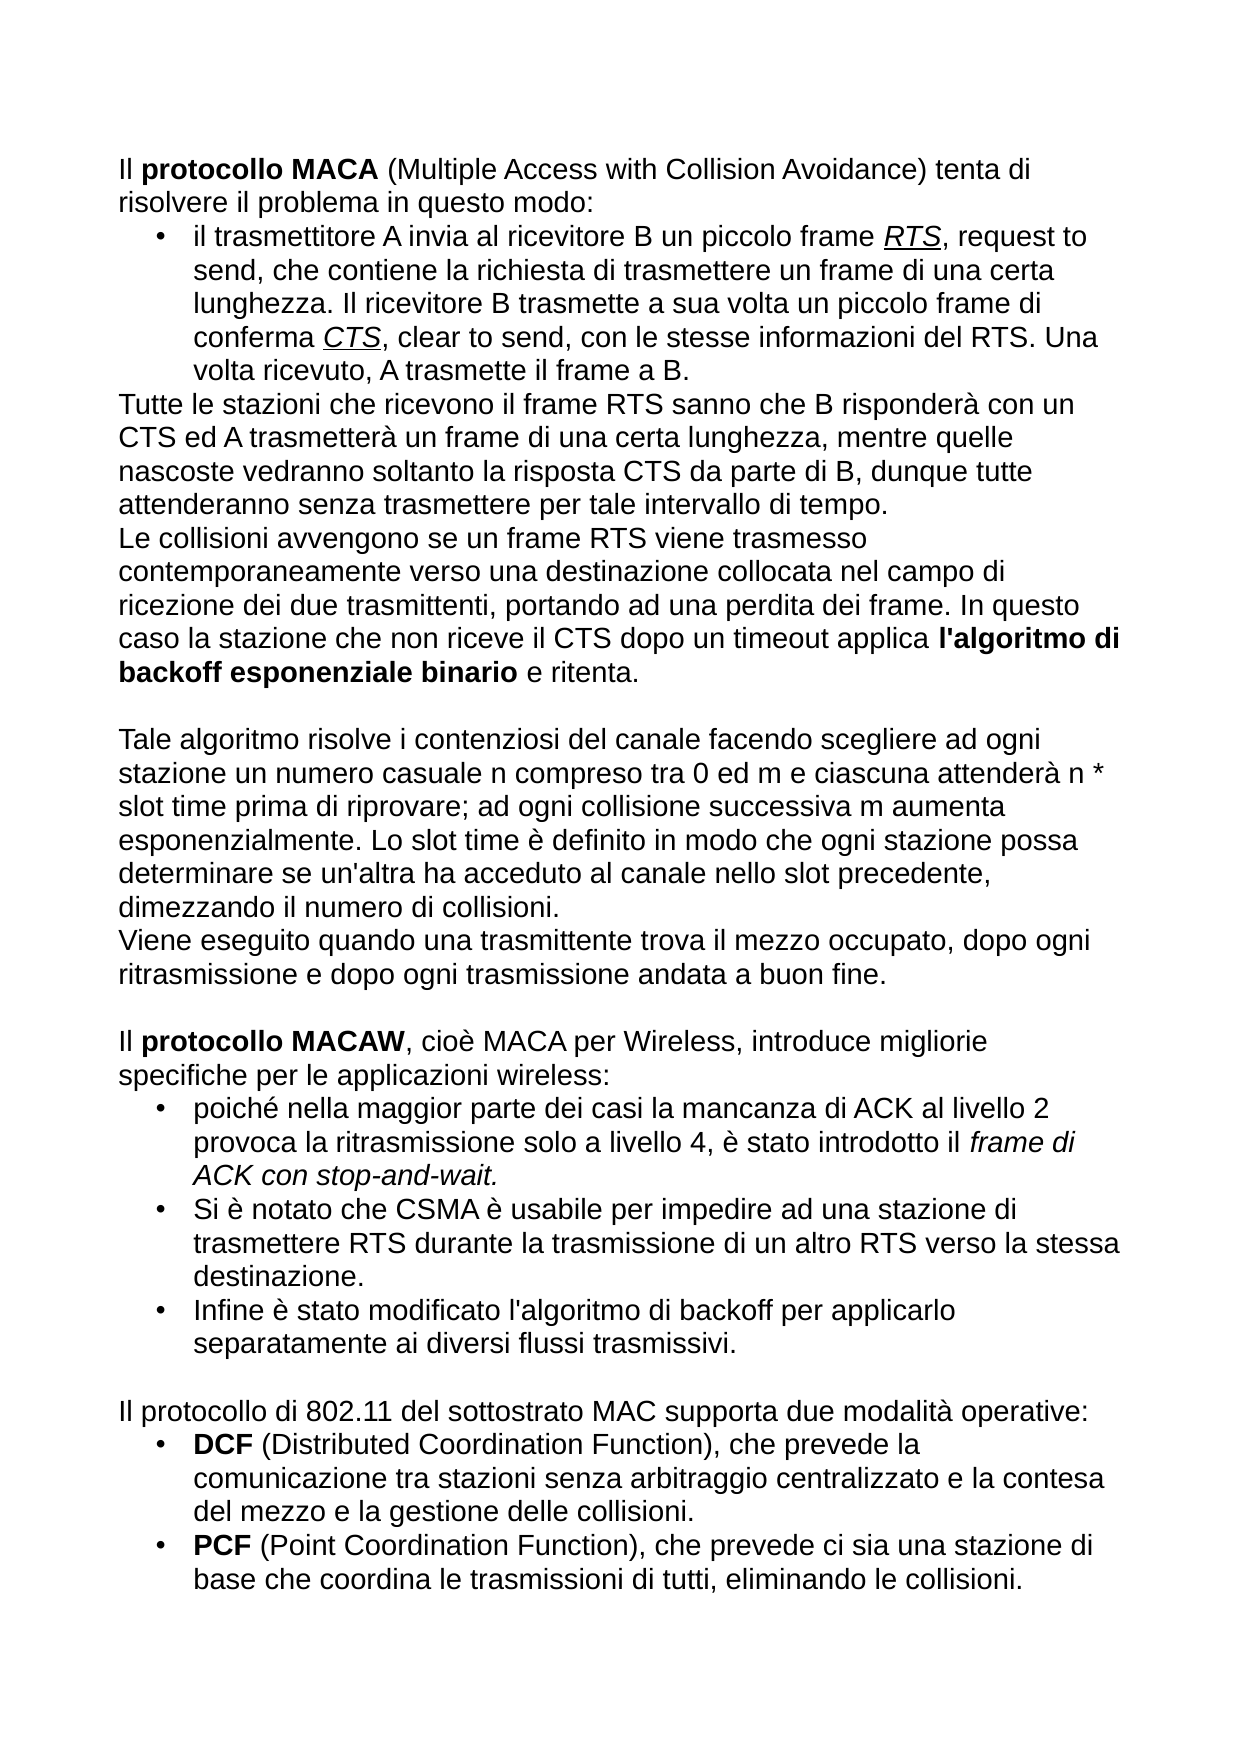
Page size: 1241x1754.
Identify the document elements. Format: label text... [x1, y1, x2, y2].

text Tutte le stazioni che ricevono il frame RTS sanno che B risponderà con un CTS ed A trasmetterà un frame di una certa lunghezza, mentre quelle nascoste vedranno soltanto la risposta CTS da parte di B, dunque tutte attenderanno senza trasmettere per tale intervallo di tempo. [118, 387, 1122, 521]
list poiché nella maggior parte dei casi la mancanza di ACK al livello 2 provoca la ritrasmissione solo a livello 4, è stato introdotto il frame di ACK con stop-and-wait. [156, 1091, 1122, 1192]
text Tale algoritmo risolve i contenziosi del canale facendo scegliere ad ogni stazione un numero casuale n compreso tra 0 ed m e ciascuna attenderà n * slot time prima di riprovare; ad ogni collisione successiva m aumenta esponenzialmente. Lo slot time è definito in modo che ogni stazione possa determinare se un'altra ha acceduto al canale nello slot precedente, dimezzando il numero di collisioni. [118, 722, 1122, 923]
list il trasmettitore A invia al ricevitore B un piccolo frame RTS, request to send, che contiene la richiesta di trasmettere un frame di una certa lunghezza. Il ricevitore B trasmette a sua volta un piccolo frame di conferma CTS, clear to send, con le stesse informazioni del RTS. Una volta ricevuto, A trasmette il frame a B. [156, 219, 1122, 387]
list Si è notato che CSMA è usabile per impedire ad una stazione di trasmettere RTS durante la trasmissione di un altro RTS verso la stessa destinazione. [156, 1192, 1122, 1293]
text Il protocollo MACA (Multiple Access with Collision Avoidance) tenta di risolvere il problema in questo modo: [118, 152, 1122, 219]
list Infine è stato modificato l'algoritmo di backoff per applicarlo separatamente ai diversi flussi trasmissivi. [156, 1293, 1122, 1360]
text Viene eseguito quando una trasmittente trova il mezzo occupato, dopo ogni ritrasmissione e dopo ogni trasmissione andata a buon fine. [118, 923, 1122, 990]
text Le collisioni avvengono se un frame RTS viene trasmesso contemporaneamente verso una destinazione collocata nel campo di ricezione dei due trasmittenti, portando ad una perdita dei frame. In questo caso la stazione che non riceve il CTS dopo un timeout applica l'algoritmo di backoff esponenziale binario e ritenta. [118, 521, 1122, 688]
text Il protocollo di 802.11 del sottostrato MAC supporta due modalità operative: [118, 1393, 1122, 1427]
list DCF (Distributed Coordination Function), che prevede la comunicazione tra stazioni senza arbitraggio centralizzato e la contesa del mezzo e la gestione delle collisioni. [156, 1427, 1122, 1528]
list PCF (Point Coordination Function), che prevede ci sia una stazione di base che coordina le trasmissioni di tutti, eliminando le collisioni. [156, 1528, 1122, 1595]
text Il protocollo MACAW, cioè MACA per Wireless, introduce migliorie specifiche per le applicazioni wireless: [118, 1024, 1122, 1091]
